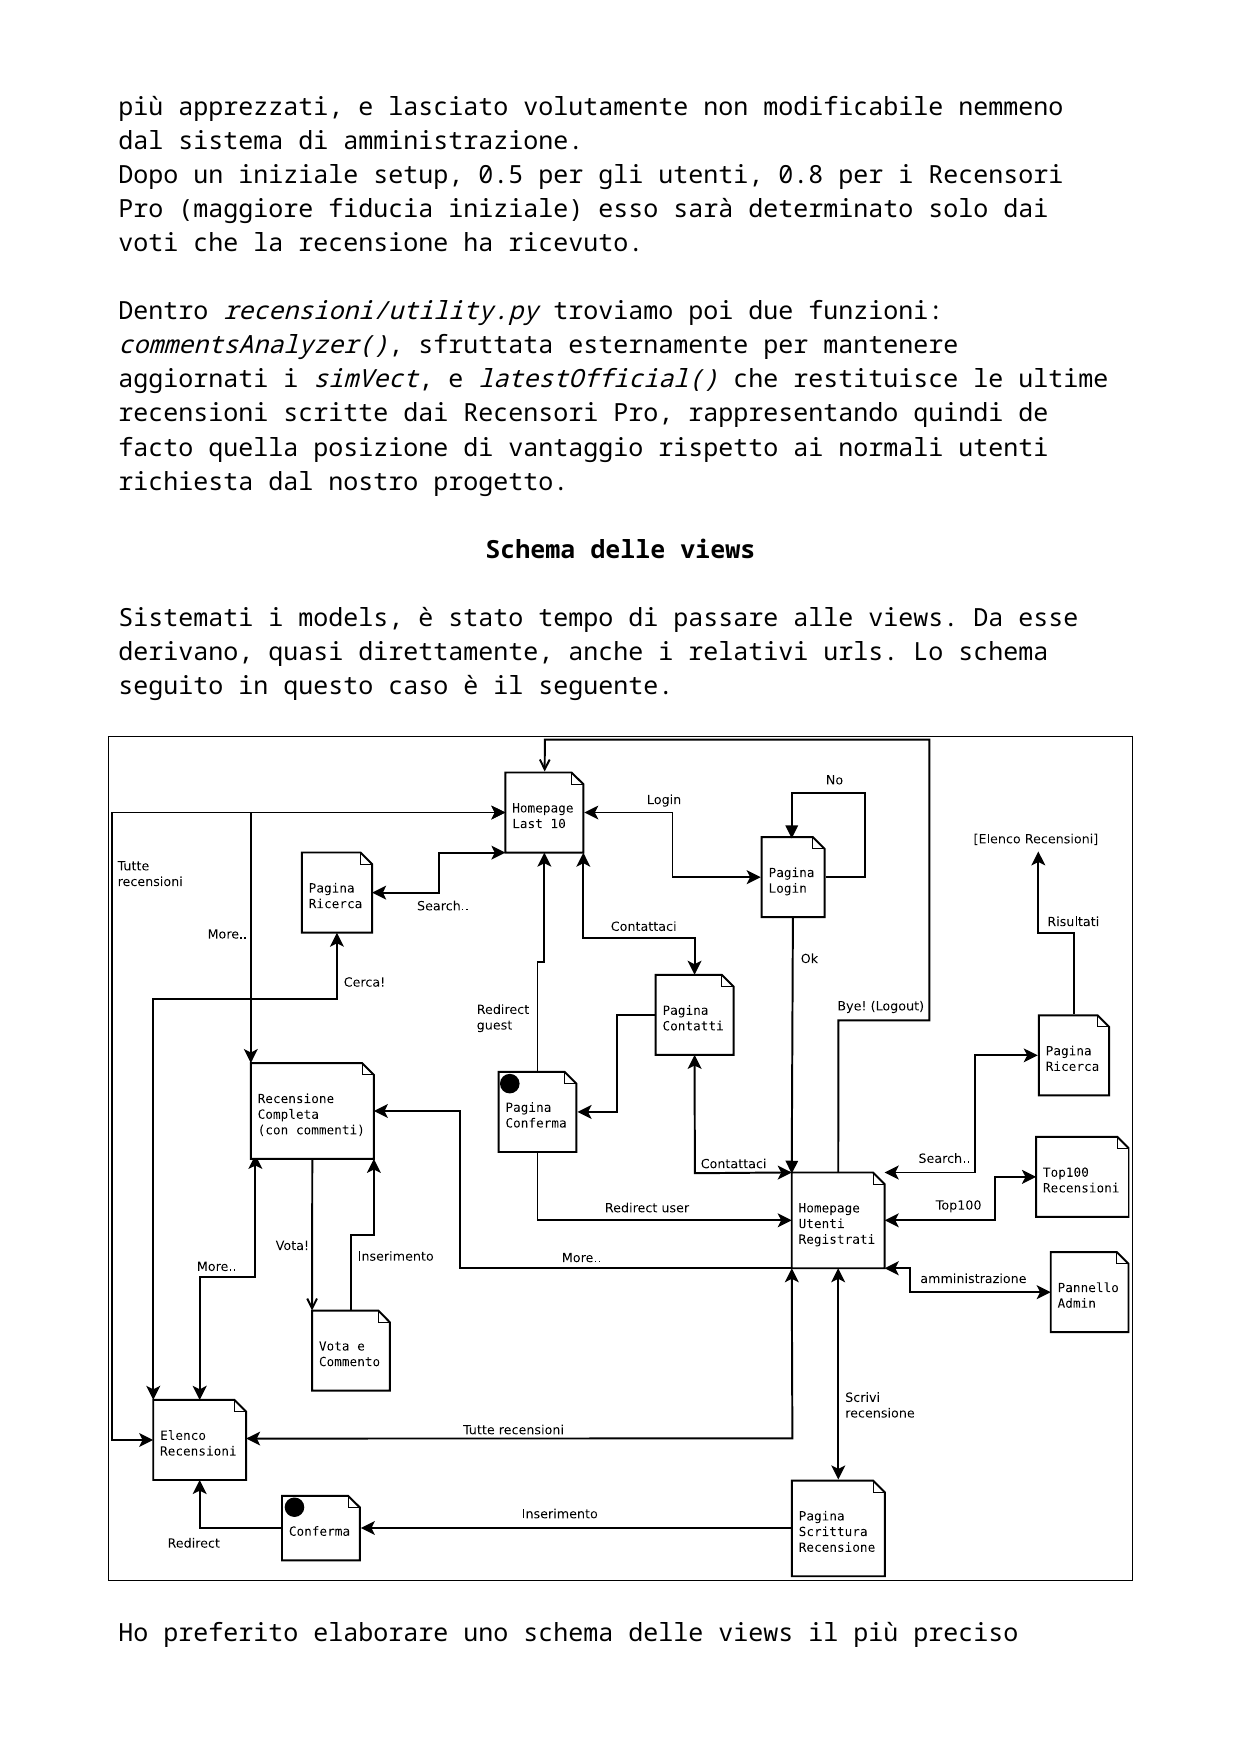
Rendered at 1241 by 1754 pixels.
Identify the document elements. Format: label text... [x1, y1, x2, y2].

text Ho preferito elaborare uno schema delle views il più preciso [118, 1614, 1122, 1648]
text Sistemati i models, è stato tempo di passare alle views. Da esse derivano, quasi direttamente, anche i relativi urls. Lo schema seguito in questo caso è il seguente. [118, 599, 1122, 702]
text Dopo un iniziale setup, 0.5 per gli utenti, 0.8 per i Recensori Pro (maggiore fiducia iniziale) esso sarà determinato solo dai voti che la recensione ha ricevuto. [118, 157, 1122, 259]
text più apprezzati, e lasciato volutamente non modificabile nemmeno dal sistema di amministrazione. [118, 88, 1122, 157]
text Dentro recensioni/utility.py troviamo poi due funzioni: commentsAnalyzer(), sfruttata esternamente per mantenere aggiornati i simVect, e latestOfficial() che restituisce le ultime recensioni scritte dai Recensori Pro, rappresentando quindi de facto quella posizione di vantaggio rispetto ai normali utenti richiesta dal nostro progetto. [118, 293, 1122, 497]
text Schema delle views [118, 531, 1122, 565]
